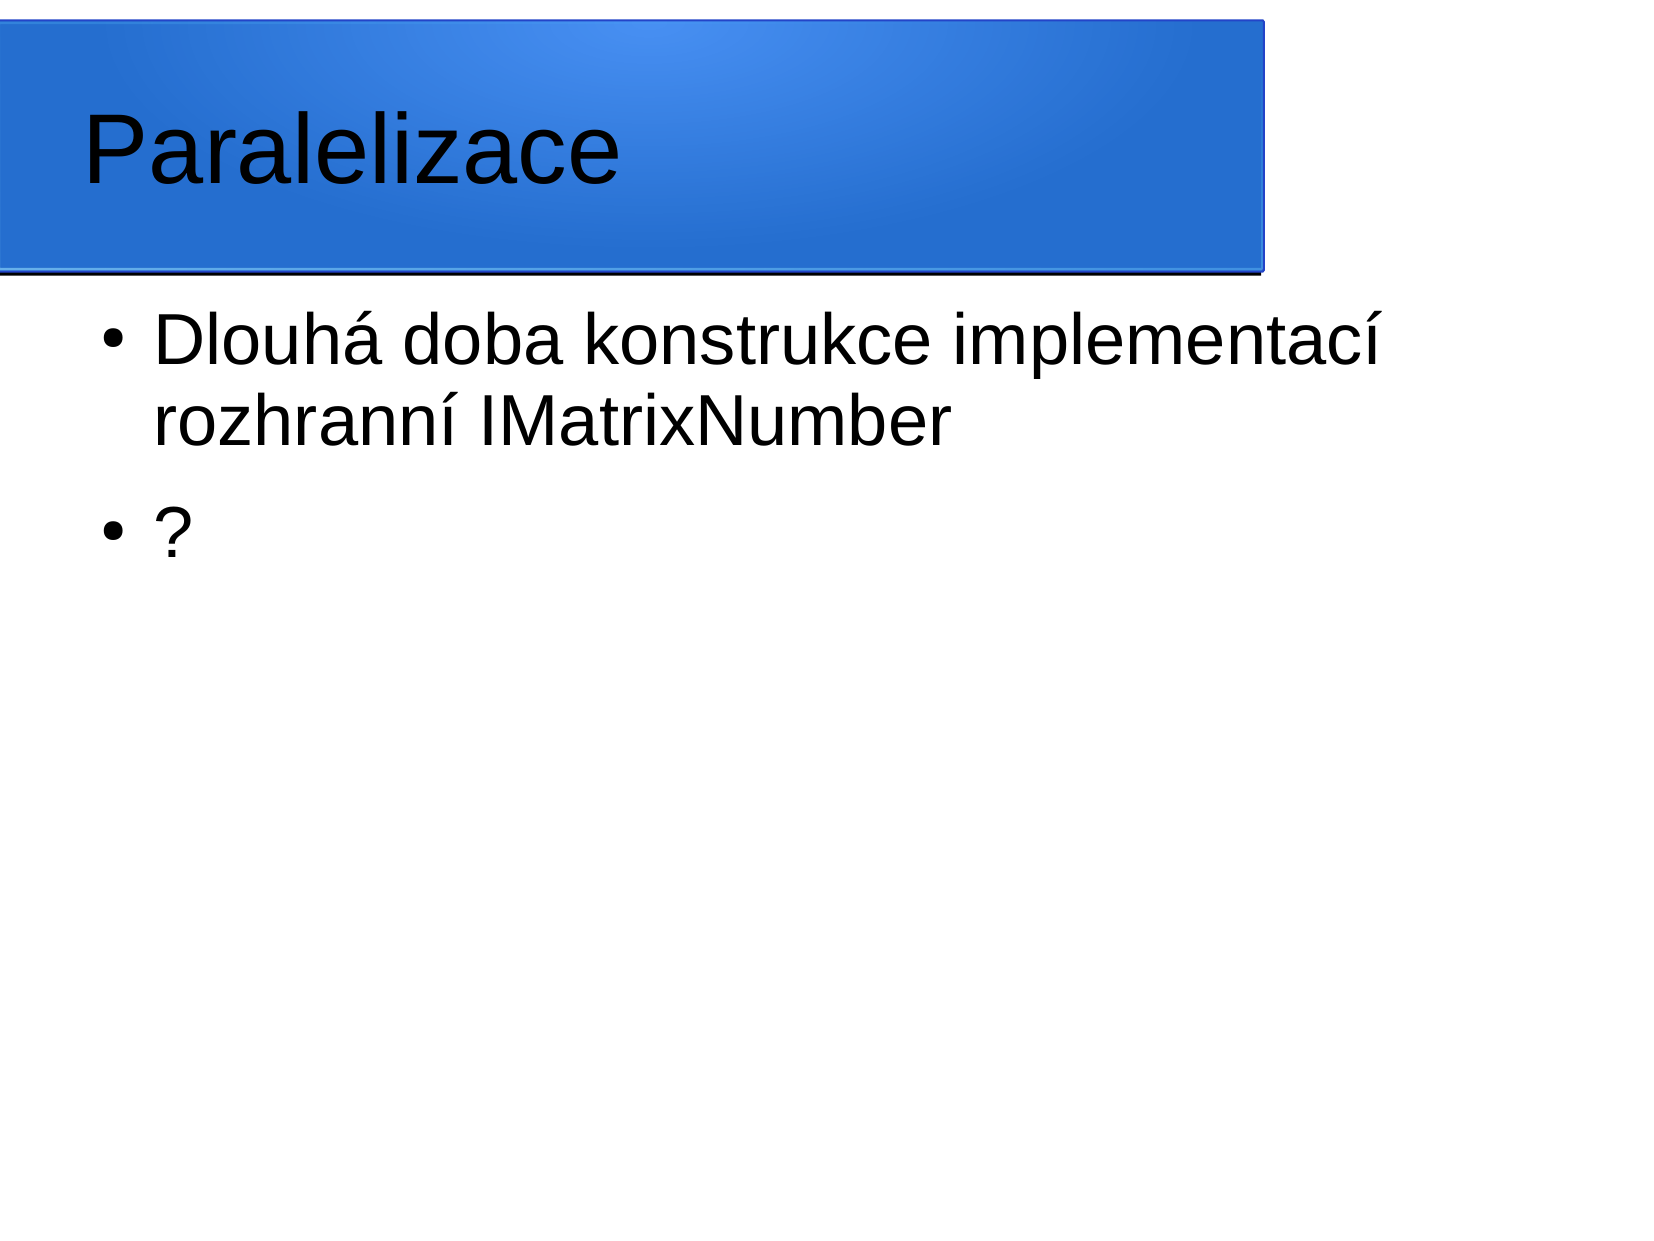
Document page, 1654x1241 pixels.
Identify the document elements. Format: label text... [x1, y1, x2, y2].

list Dlouhá doba konstrukce implementací rozhranní IMatrixNumber ? [82, 299, 1571, 1019]
title Paralelizace [82, 47, 1235, 252]
